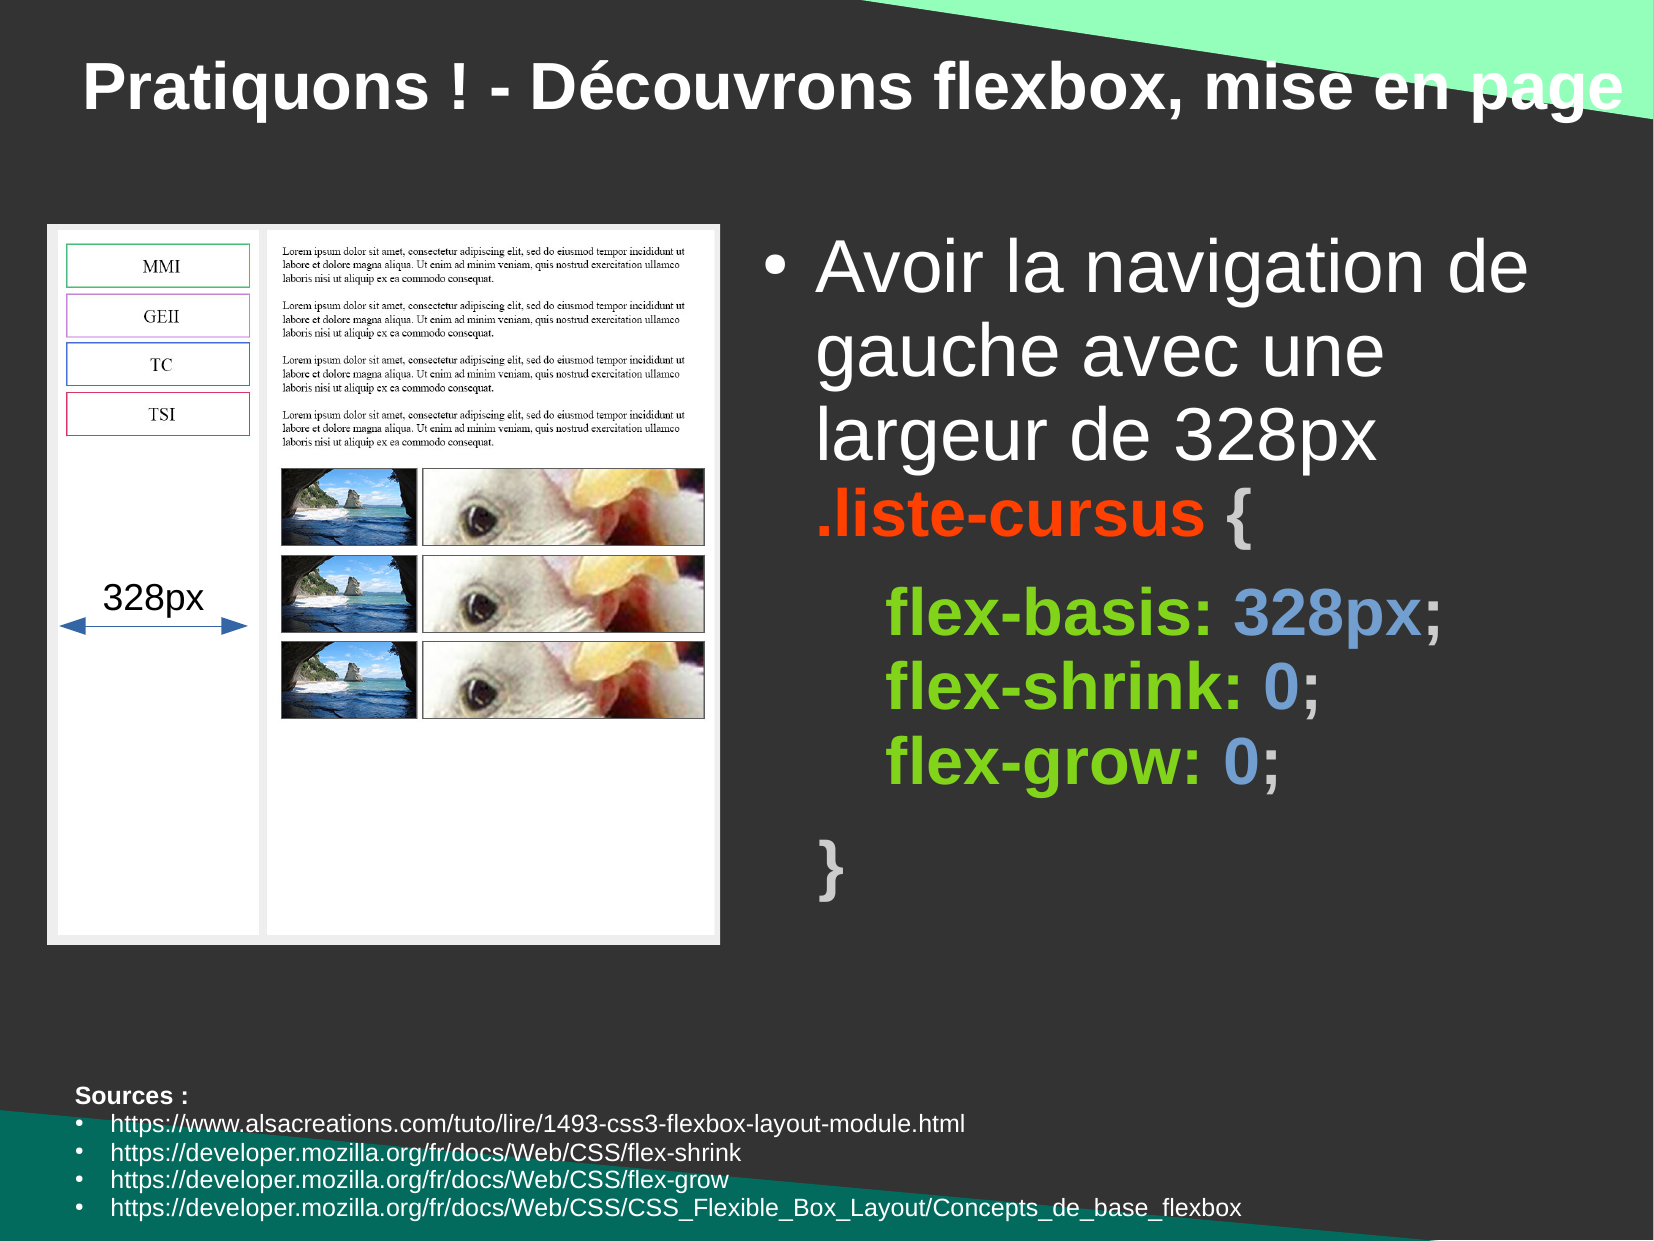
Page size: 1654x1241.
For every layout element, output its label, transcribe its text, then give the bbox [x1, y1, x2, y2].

picture [47, 224, 721, 945]
title Pratiquons ! - Découvrons flexbox, mise en page [82, 49, 1630, 142]
text_box 328px [82, 569, 225, 626]
text_box [861, 0, 1654, 120]
list Avoir la navigation de gauche avec une largeur de 328px .liste-cursus { flex-basis: 328px; flex-shrink: 0; flex-grow: 0; } [744, 224, 1619, 1016]
text_box Sources : https://www.alsacreations.com/tuto/lire/1493-css3-flexbox-layout-module.html https://developer.mozilla.org/fr/docs/Web/CSS/flex-shrink https://developer.mozilla.org/fr/docs/Web/CSS/flex-grow https://developer.mozilla.org/fr/docs/Web/CSS/CSS_Flexible_Box_Layout/Concepts_de_base_flexbox [60, 1074, 1546, 1241]
